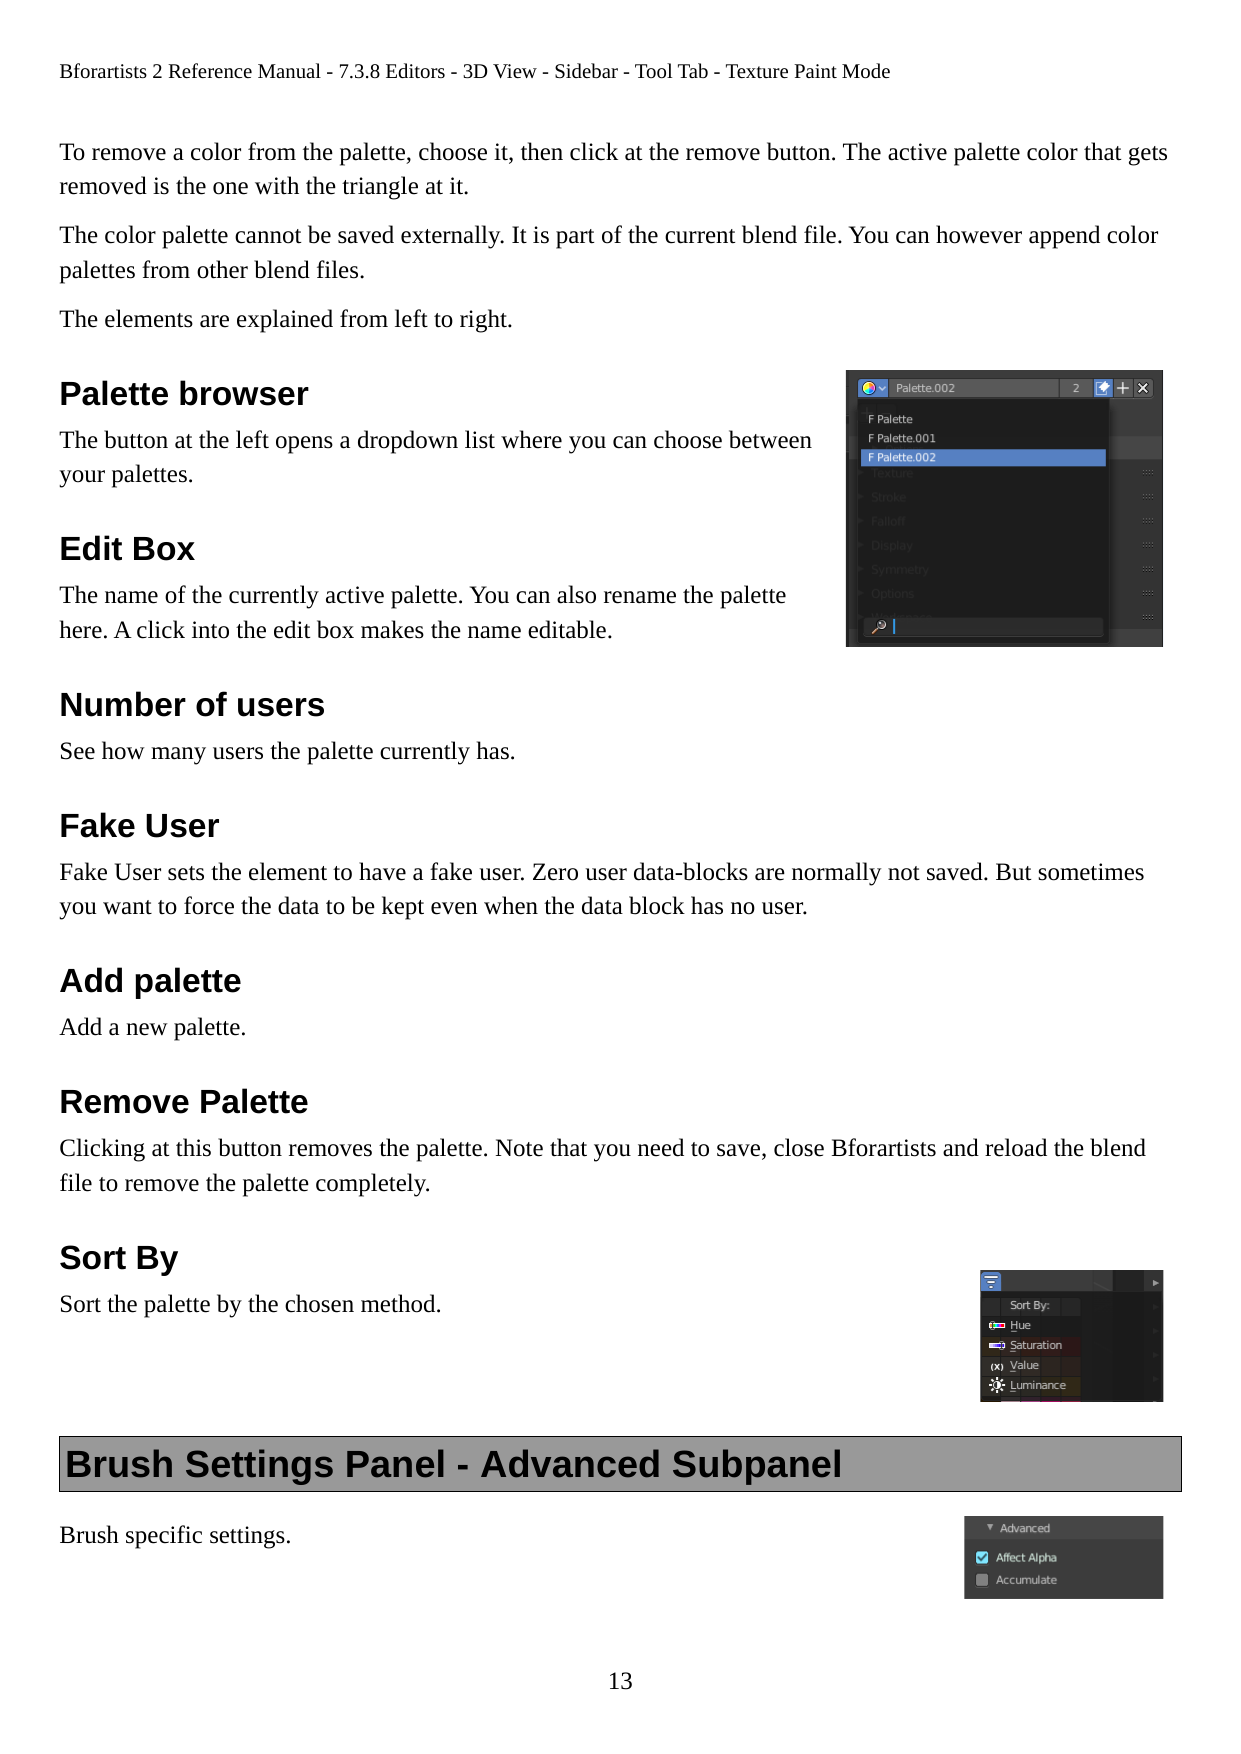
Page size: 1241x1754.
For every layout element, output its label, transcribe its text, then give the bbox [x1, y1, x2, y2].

picture [964, 1516, 1164, 1599]
text The color palette cannot be saved externally. It is part of the current blend file. You can however append color palettes from other blend files. [59, 220, 1181, 283]
text Add a new palette. [59, 1012, 1181, 1041]
subtitle Edit Box [59, 529, 845, 568]
subtitle Number of users [59, 685, 1181, 723]
subtitle [1164, 374, 1181, 412]
text [1164, 1520, 1181, 1549]
text The name of the currently active palette. You can also rename the palette here. A click into the edit box makes the name editable. [59, 580, 845, 643]
text The elements are explained from left to right. [59, 304, 1181, 332]
text The button at the left opens a dropdown list where you can choose between your palettes. [59, 425, 845, 488]
picture [980, 1270, 1164, 1402]
table_header Brush Settings Panel - Advanced Subpanel [60, 1437, 1181, 1491]
subtitle Palette browser [59, 374, 845, 412]
subtitle Fake User [59, 806, 1181, 844]
text Sort the palette by the chosen method. [59, 1289, 980, 1318]
text Fake User sets the element to have a fake user. Zero user data-blocks are normally not saved. But sometimes you want to force the data to be kept even when the data block has no user. [59, 857, 1181, 920]
text See how many users the palette currently has. [59, 736, 1181, 764]
subtitle Remove Palette [59, 1082, 1181, 1121]
subtitle Add palette [59, 961, 1181, 1000]
text To remove a color from the palette, choose it, then click at the remove button. The active palette color that gets removed is the one with the triangle at it. [59, 137, 1181, 200]
text Clicking at this button removes the palette. Note that you need to save, close Bforartists and reload the blend file to remove the palette completely. [59, 1133, 1181, 1197]
subtitle Sort By [59, 1238, 1181, 1276]
text Brush specific settings. [59, 1520, 964, 1549]
subtitle [1164, 529, 1181, 568]
picture [845, 370, 1164, 647]
